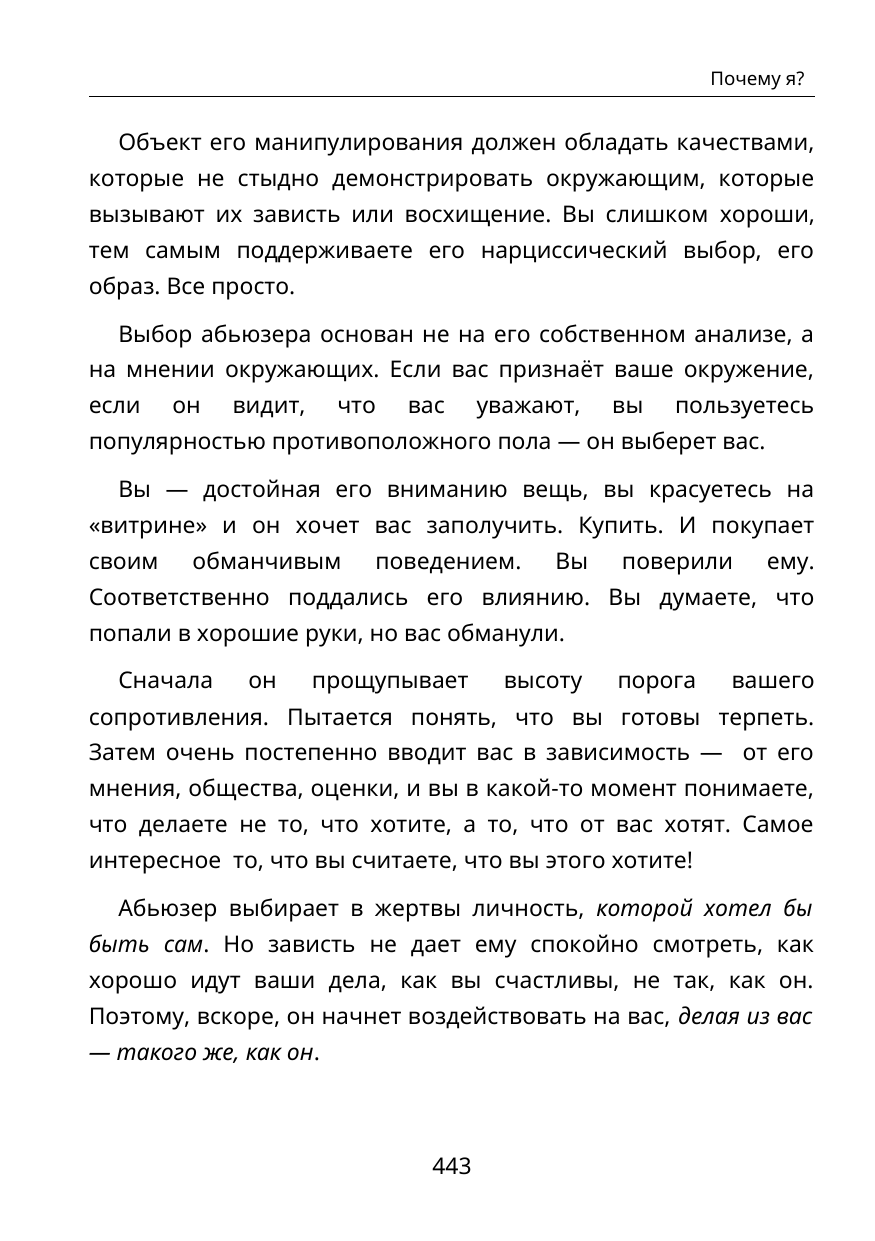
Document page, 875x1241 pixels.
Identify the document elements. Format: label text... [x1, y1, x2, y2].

text Объект его манипулирования должен обладать качествами, которые не стыдно демонстрировать окружающим, которые вызывают их зависть или восхищение. Вы слишком хороши, тем самым поддерживаете его нарциссический выбор, его образ. Все просто. [88, 126, 815, 301]
text Вы — достойная его вниманию вещь, вы красуетесь на «витрине» и он хочет вас заполучить. Купить. И покупает своим обманчивым поведением. Вы поверили ему. Соответственно поддались его влиянию. Вы думаете, что попали в хорошие руки, но вас обманули. [88, 473, 815, 648]
text Абьюзер выбирает в жертвы личность, которой хотел бы быть сам. Но зависть не дает ему спокойно смотреть, как хорошо идут ваши дела, как вы счастливы, не так, как он. Поэтому, вскоре, он начнет воздействовать на вас, делая из вас — такого же, как он. [88, 892, 815, 1067]
text Сначала он прощупывает высоту порога вашего сопротивления. Пытается понять, что вы готовы терпеть. Затем очень постепенно вводит вас в зависимость — от его мнения, общества, оценки, и вы в какой-то момент понимаете, что делаете не то, что хотите, а то, что от вас хотят. Самое интересное то, что вы считаете, что вы этого хотите! [88, 664, 815, 875]
text Выбор абьюзера основан не на его собственном анализе, а на мнении окружающих. Если вас признаёт ваше окружение, если он видит, что вас уважают, вы пользуетесь популярностью противоположного пола — он выберет вас. [88, 317, 815, 457]
